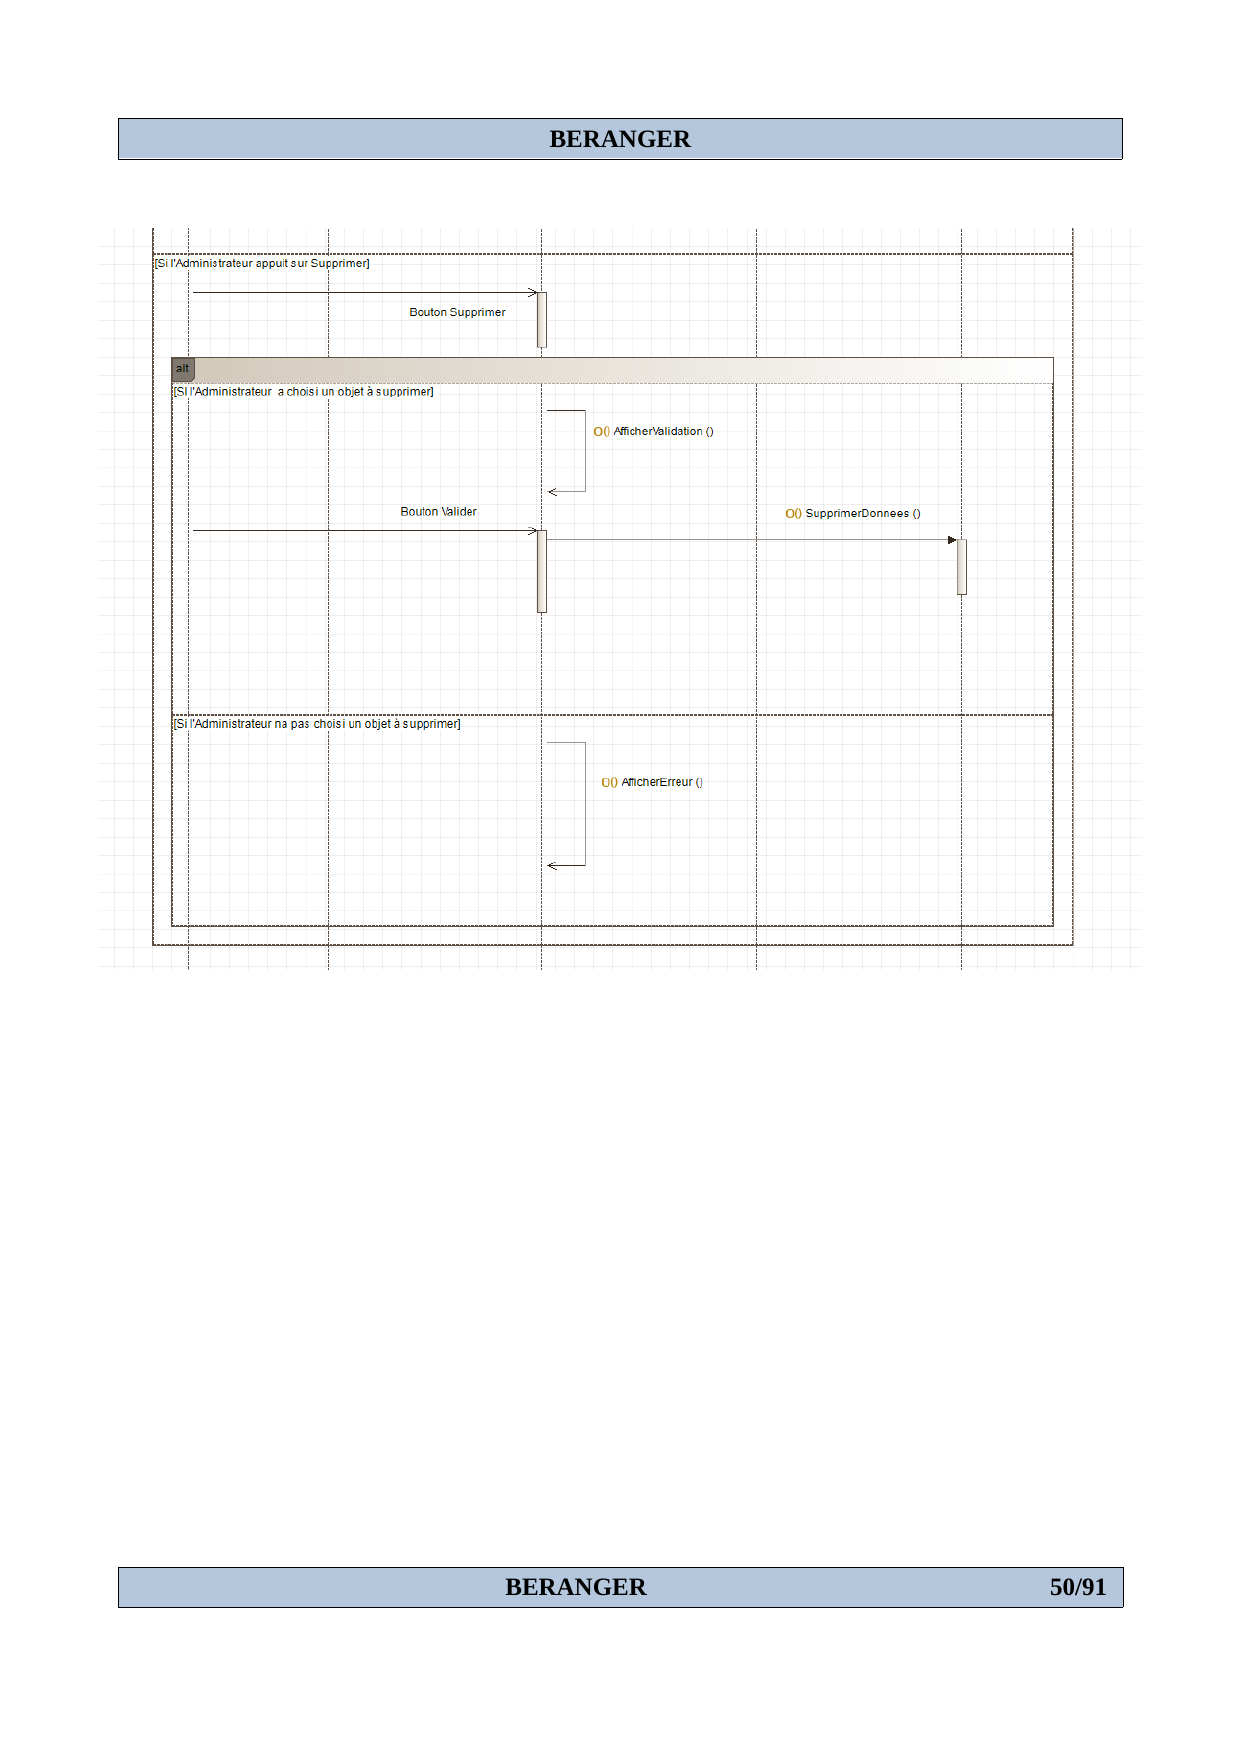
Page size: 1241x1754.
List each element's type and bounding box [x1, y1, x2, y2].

picture [98, 228, 1143, 970]
